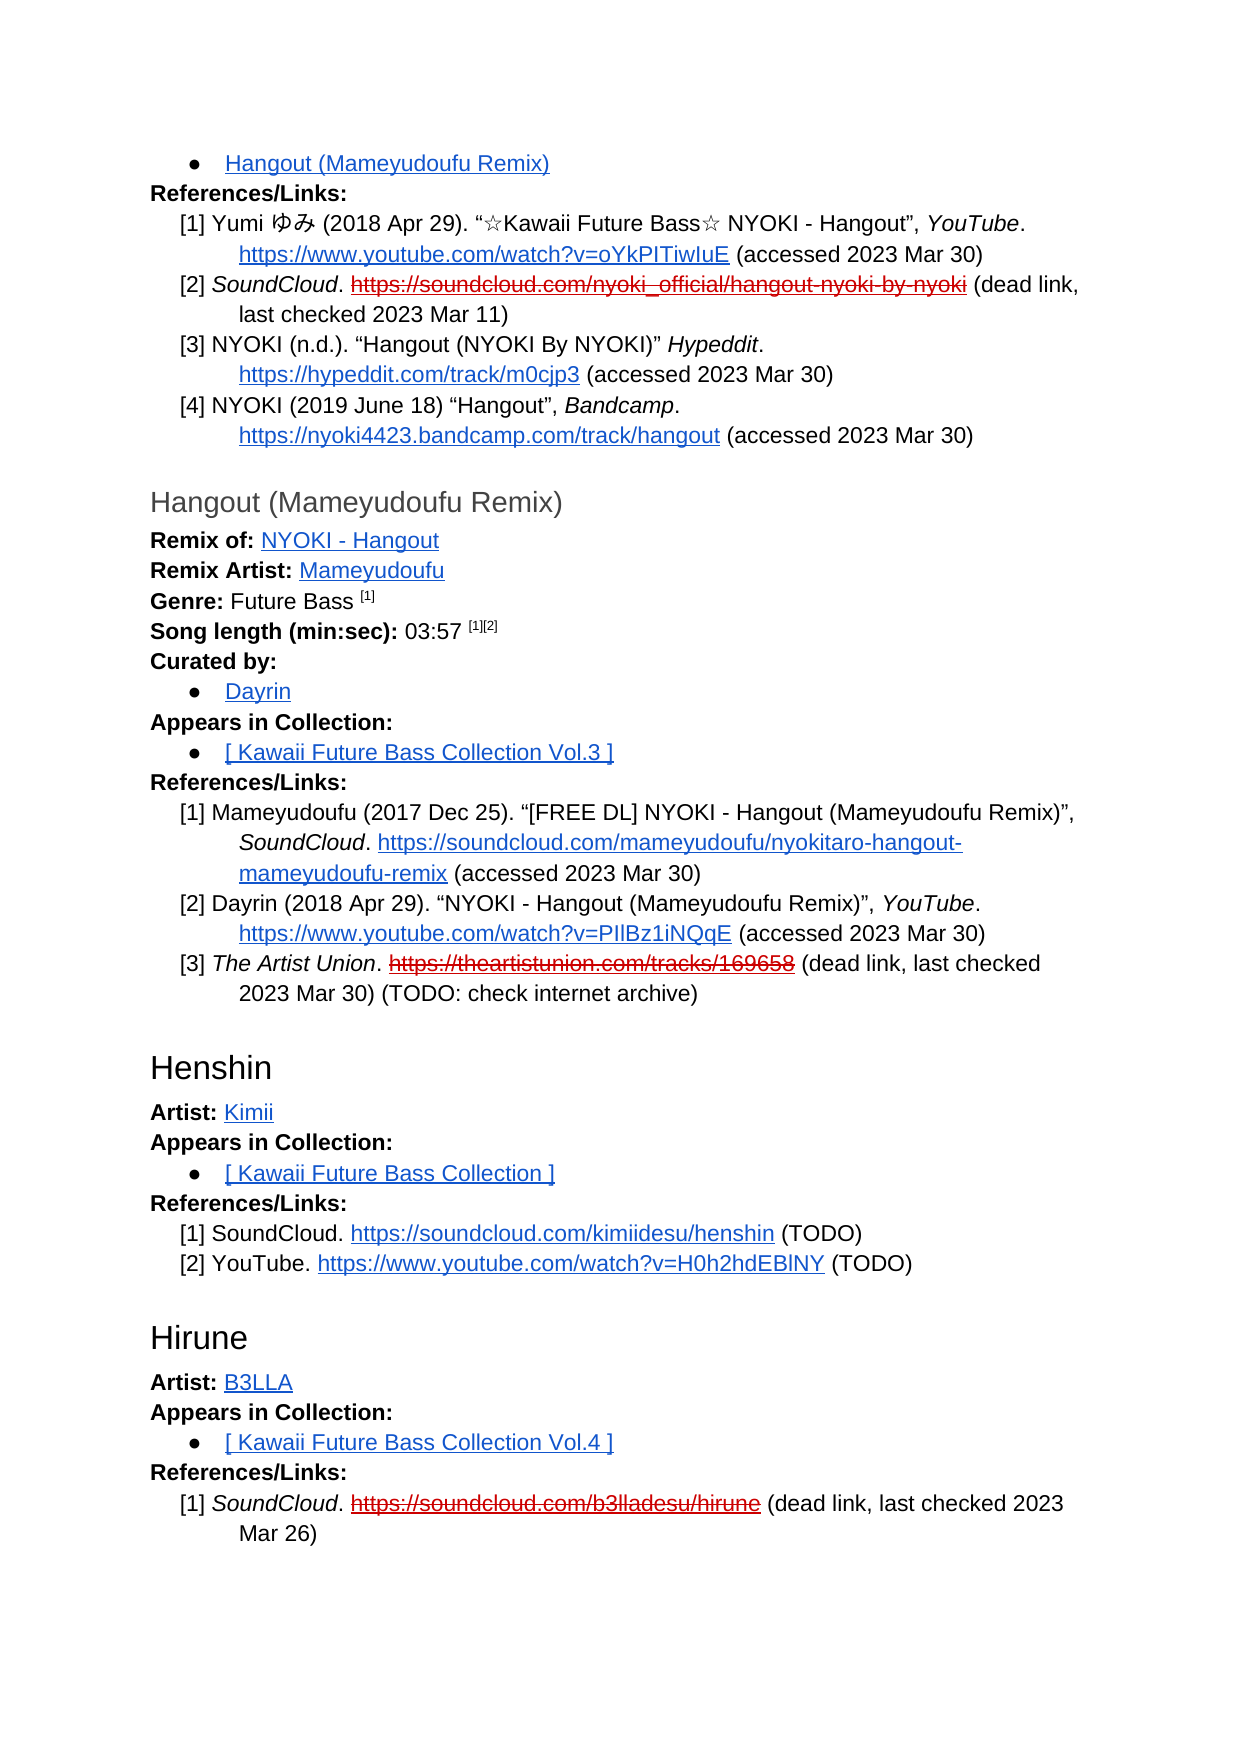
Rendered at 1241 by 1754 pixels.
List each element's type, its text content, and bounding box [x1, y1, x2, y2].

text References/Links: [150, 1190, 1090, 1216]
subtitle Henshin [150, 1048, 1090, 1087]
text Appears in Collection: [150, 708, 1090, 735]
text [2] SoundCloud. https://soundcloud.com/nyoki_official/hangout-nyoki-by-nyoki (dead link, last checked 2023 Mar 11) [179, 271, 1090, 327]
list Hangout (Mameyudoufu Remix) [187, 150, 1090, 176]
list [ Kawaii Future Bass Collection Vol.4 ] [187, 1429, 1090, 1456]
text [3] NYOKI (n.d.). “Hangout (NYOKI By NYOKI)” Hypeddit. https://hypeddit.com/track/m0cjp3 (accessed 2023 Mar 30) [179, 331, 1090, 388]
text [1] Mameyudoufu (2017 Dec 25). “[FREE DL] NYOKI - Hangout (Mameyudoufu Remix)”, SoundCloud. https://soundcloud.com/mameyudoufu/nyokitaro-hangout-mameyudoufu-remix (accessed 2023 Mar 30) [179, 799, 1090, 886]
text Appears in Collection: [150, 1129, 1090, 1156]
text [3] The Artist Union. https://theartistunion.com/tracks/169658 (dead link, last checked 2023 Mar 30) (TODO: check internet archive) [179, 950, 1090, 1007]
text Curated by: [150, 648, 1090, 674]
text Remix Artist: Mameyudoufu [150, 557, 1090, 584]
text References/Links: [150, 180, 1090, 207]
list [ Kawaii Future Bass Collection Vol.3 ] [187, 739, 1090, 765]
text [1] SoundCloud. https://soundcloud.com/kimiidesu/henshin (TODO) [179, 1220, 1090, 1246]
text [1] SoundCloud. https://soundcloud.com/b3lladesu/hirune (dead link, last checked 2023 Mar 26) [179, 1489, 1090, 1546]
text Genre: Future Bass [1] [150, 588, 1090, 614]
text Song length (min:sec): 03:57 [1][2] [150, 618, 1090, 644]
list [ Kawaii Future Bass Collection ] [187, 1159, 1090, 1186]
text Remix of: NYOKI - Hangout [150, 527, 1090, 554]
text Artist: Kimii [150, 1099, 1090, 1125]
subtitle Hangout (Mameyudoufu Remix) [150, 485, 1090, 519]
text [4] NYOKI (2019 June 18) “Hangout”, Bandcamp. https://nyoki4423.bandcamp.com/track/hangout (accessed 2023 Mar 30) [179, 392, 1090, 448]
text Appears in Collection: [150, 1399, 1090, 1425]
text References/Links: [150, 1459, 1090, 1486]
text Artist: B3LLA [150, 1369, 1090, 1395]
text [2] YouTube. https://www.youtube.com/watch?v=H0h2hdEBlNY (TODO) [179, 1250, 1090, 1276]
list Dayrin [187, 678, 1090, 705]
text [1] Yumi ゆみ (2018 Apr 29). “☆Kawaii Future Bass☆ NYOKI - Hangout”, YouTube. https://www.youtube.com/watch?v=oYkPITiwIuE (accessed 2023 Mar 30) [179, 210, 1090, 267]
text References/Links: [150, 769, 1090, 795]
subtitle Hirune [150, 1318, 1090, 1356]
text [2] Dayrin (2018 Apr 29). “NYOKI - Hangout (Mameyudoufu Remix)”, YouTube. https://www.youtube.com/watch?v=PIlBz1iNQqE (accessed 2023 Mar 30) [179, 890, 1090, 946]
